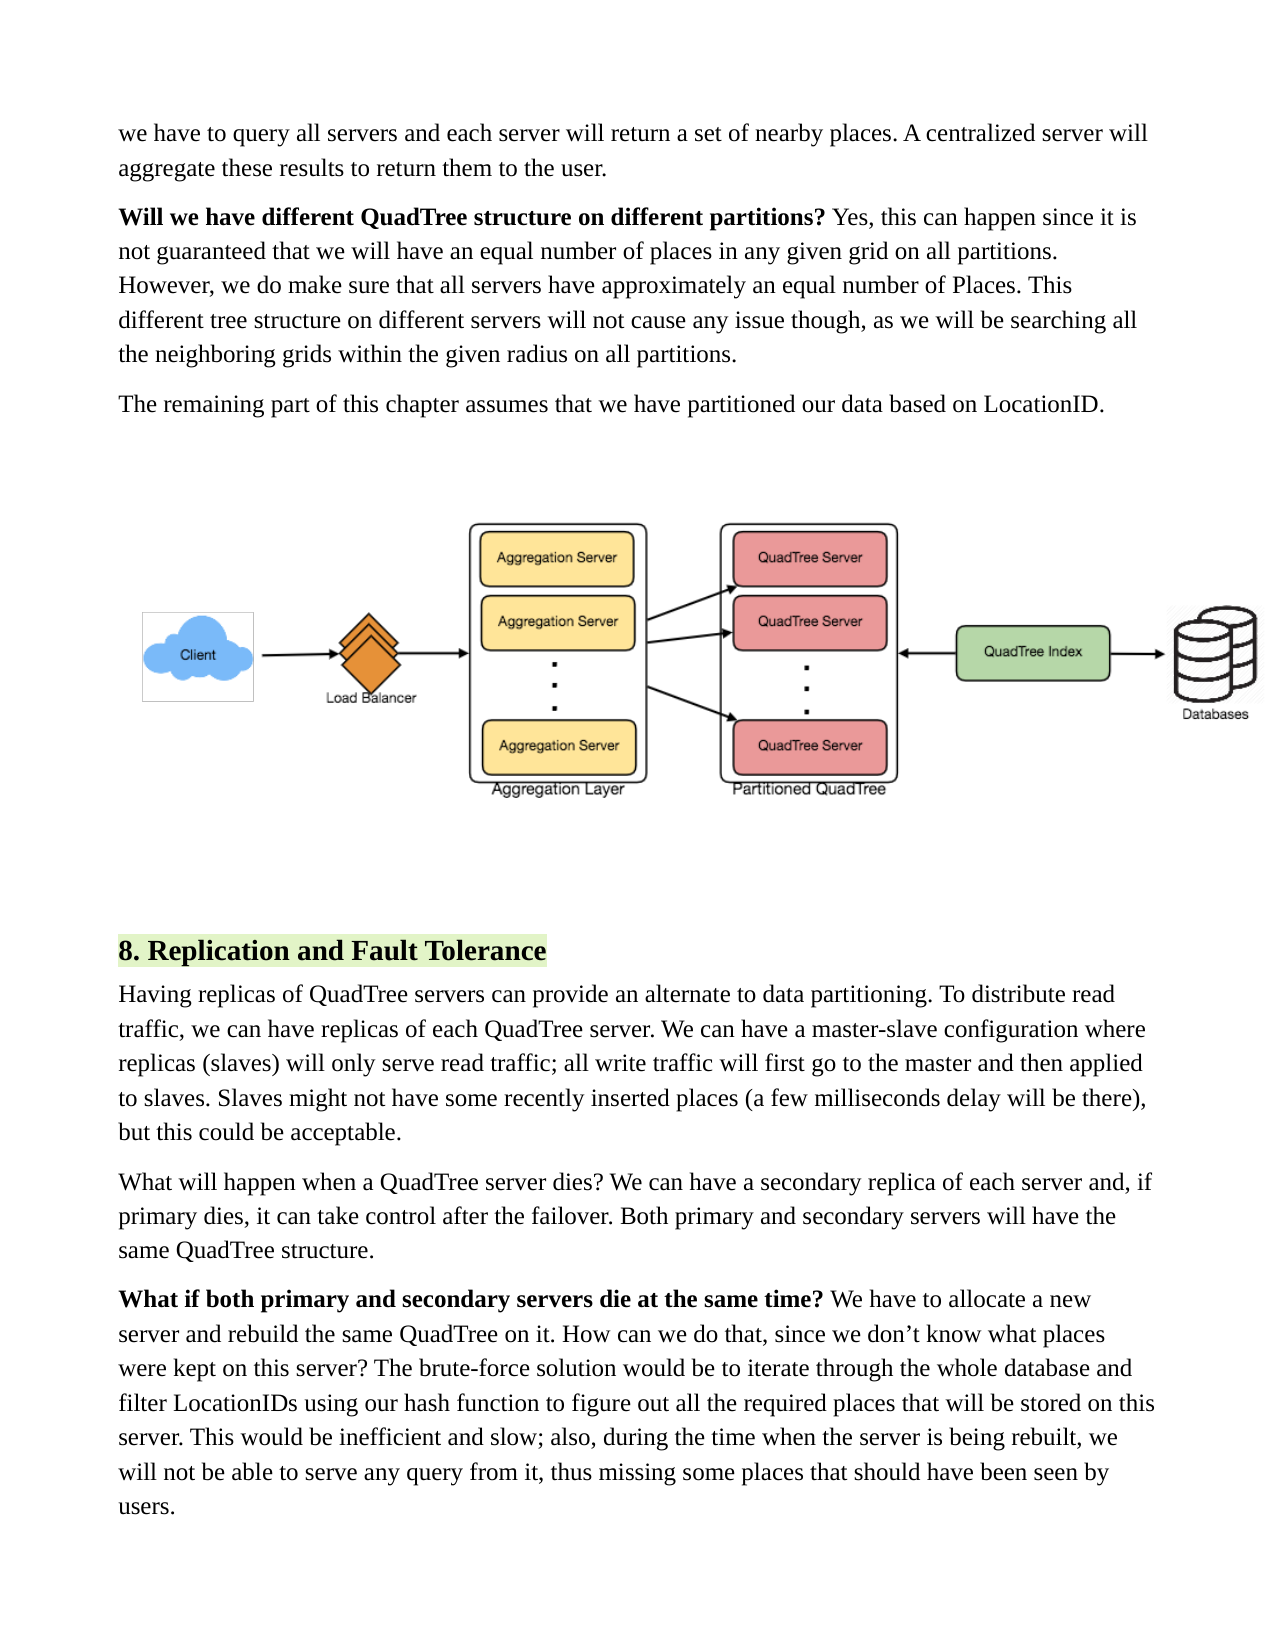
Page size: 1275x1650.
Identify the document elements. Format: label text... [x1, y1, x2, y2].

text we have to query all servers and each server will return a set of nearby places. A centralized server will aggregate these results to return them to the user. [118, 118, 1157, 181]
text Having replicas of QuadTree servers can provide an alternate to data partitioning. To distribute read traffic, we can have replicas of each QuadTree server. We can have a master-slave configuration where replicas (slaves) will only serve read traffic; all write traffic will first go to the master and then applied to slaves. Slaves might not have some recently inserted places (a few milliseconds delay will be there), but this could be acceptable. [118, 979, 1157, 1146]
text Will we have different QuadTree structure on different partitions? Yes, this can happen since it is not guaranteed that we will have an equal number of places in any given grid on all partitions. However, we do make sure that all servers have approximately an equal number of Places. This different tree structure on different servers will not cause any issue though, as we will be searching all the neighboring grids within the given radius on all partitions. [118, 202, 1157, 368]
subtitle 8. Replication and Fault Tolerance [118, 933, 1157, 967]
text What if both primary and secondary servers die at the same time? We have to allocate a new server and rebuild the same QuadTree on it. How can we do that, since we don’t know what places were kept on this server? The brute-force solution would be to iterate through the whole database and filter LocationIDs using our hash function to figure out all the required places that will be stored on this server. This would be inefficient and slow; also, during the time when the server is being rebuilt, we will not be able to serve any query from it, thus missing some places that should have been seen by users. [118, 1284, 1157, 1520]
picture [118, 437, 1275, 899]
text The remaining part of this chapter assumes that we have partitioned our data based on LocationID. [118, 389, 1157, 417]
text What will happen when a QuadTree server dies? We can have a secondary replica of each server and, if primary dies, it can take control after the failover. Both primary and secondary servers will have the same QuadTree structure. [118, 1167, 1157, 1264]
